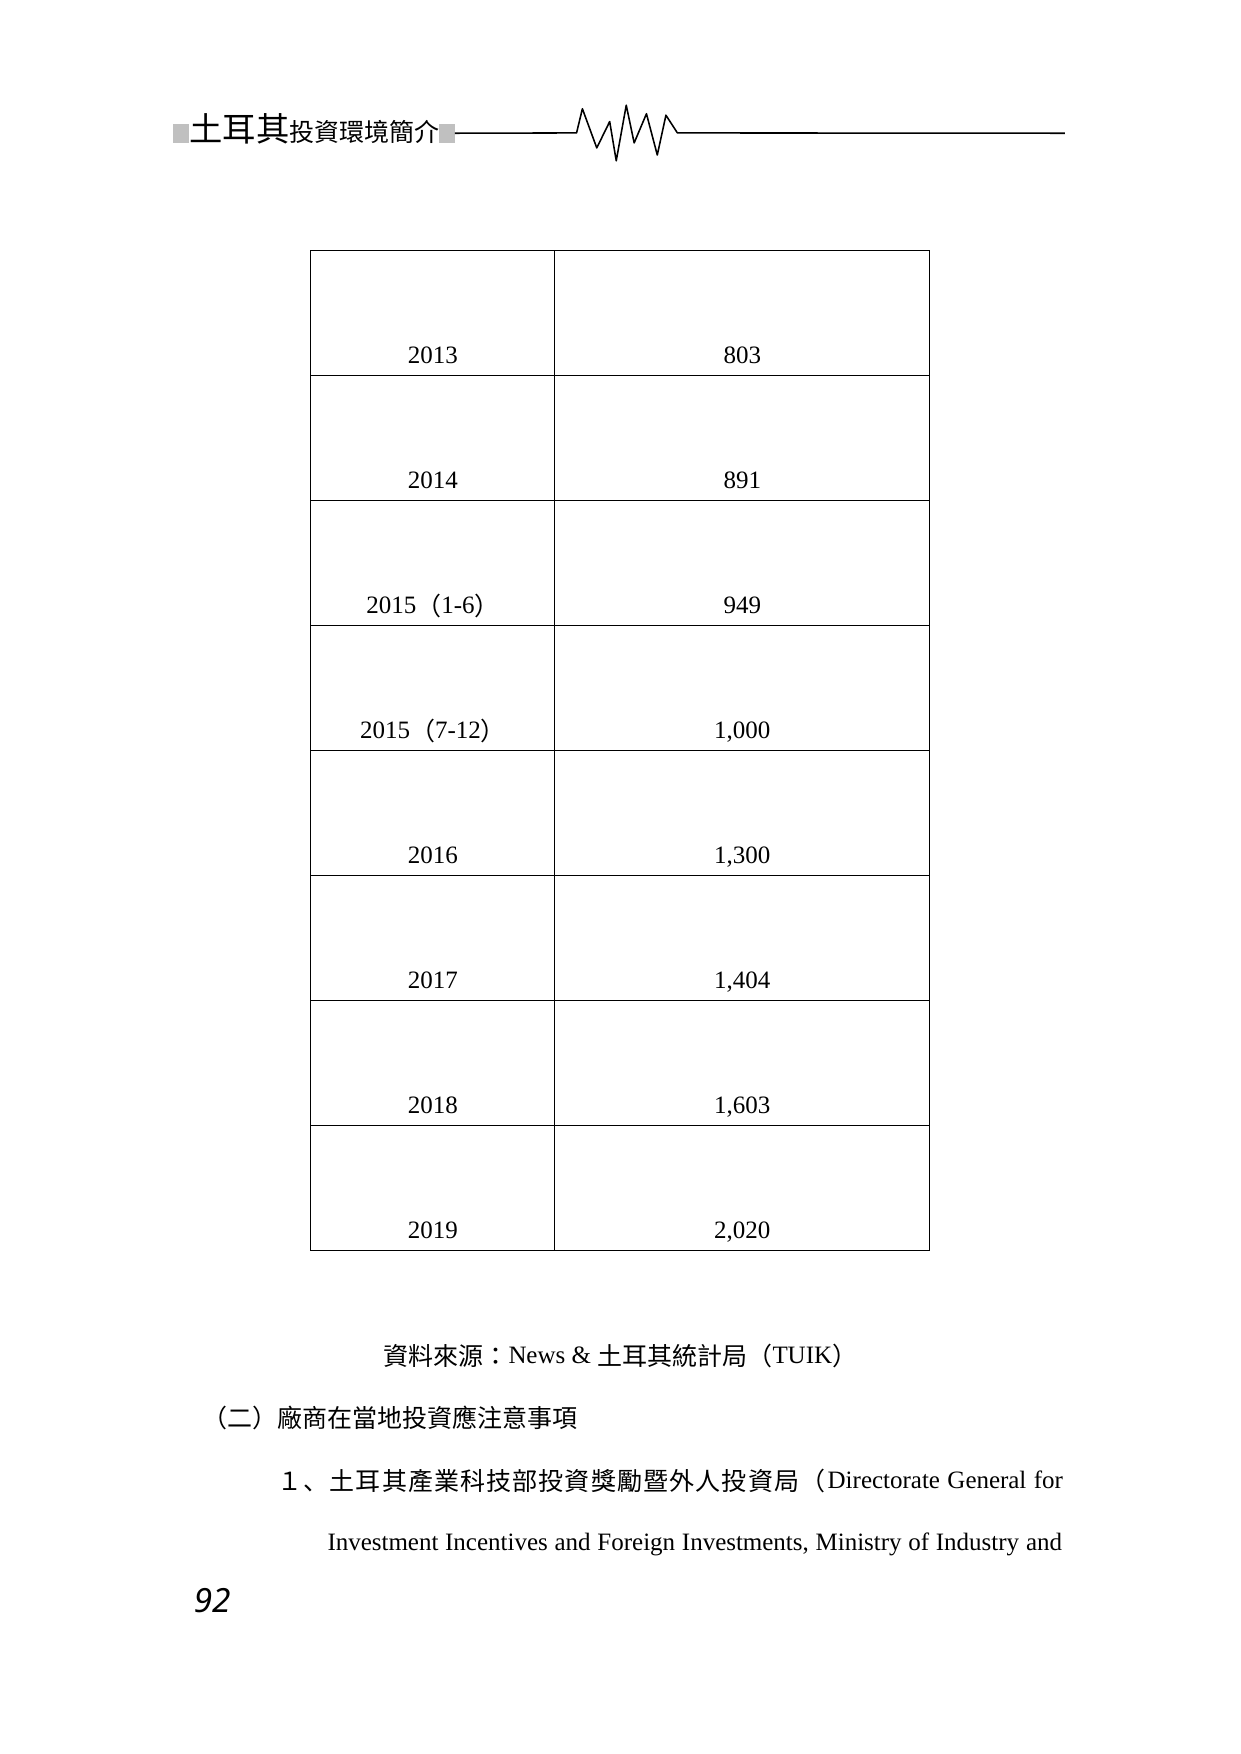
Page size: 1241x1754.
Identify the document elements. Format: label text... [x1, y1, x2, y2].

table_cell 2017 [311, 876, 554, 1000]
table_cell 1,404 [555, 876, 929, 1000]
table_cell 2019 [311, 1126, 554, 1250]
text １、土耳其產業科技部投資獎勵暨外人投資局（Directorate General for Investment Incentives and Foreign Investments, Ministry of Industry and [277, 1438, 1063, 1563]
table_cell 2013 [311, 251, 554, 375]
table_cell 1,300 [555, 751, 929, 875]
table_cell 2015（7-12） [311, 626, 554, 750]
table_cell 949 [555, 501, 929, 625]
table_cell 2018 [311, 1001, 554, 1125]
table_cell 2,020 [555, 1126, 929, 1250]
table_cell 2014 [311, 376, 554, 500]
table_cell 2015（1-6） [311, 501, 554, 625]
text 資料來源：News & 土耳其統計局（TUIK） [177, 1313, 1063, 1375]
table_cell 1,000 [555, 626, 929, 750]
table_cell 2016 [311, 751, 554, 875]
table_cell 1,603 [555, 1001, 929, 1125]
text （二）廠商在當地投資應注意事項 [202, 1375, 1063, 1438]
table_cell 891 [555, 376, 929, 500]
table_cell 803 [555, 251, 929, 375]
